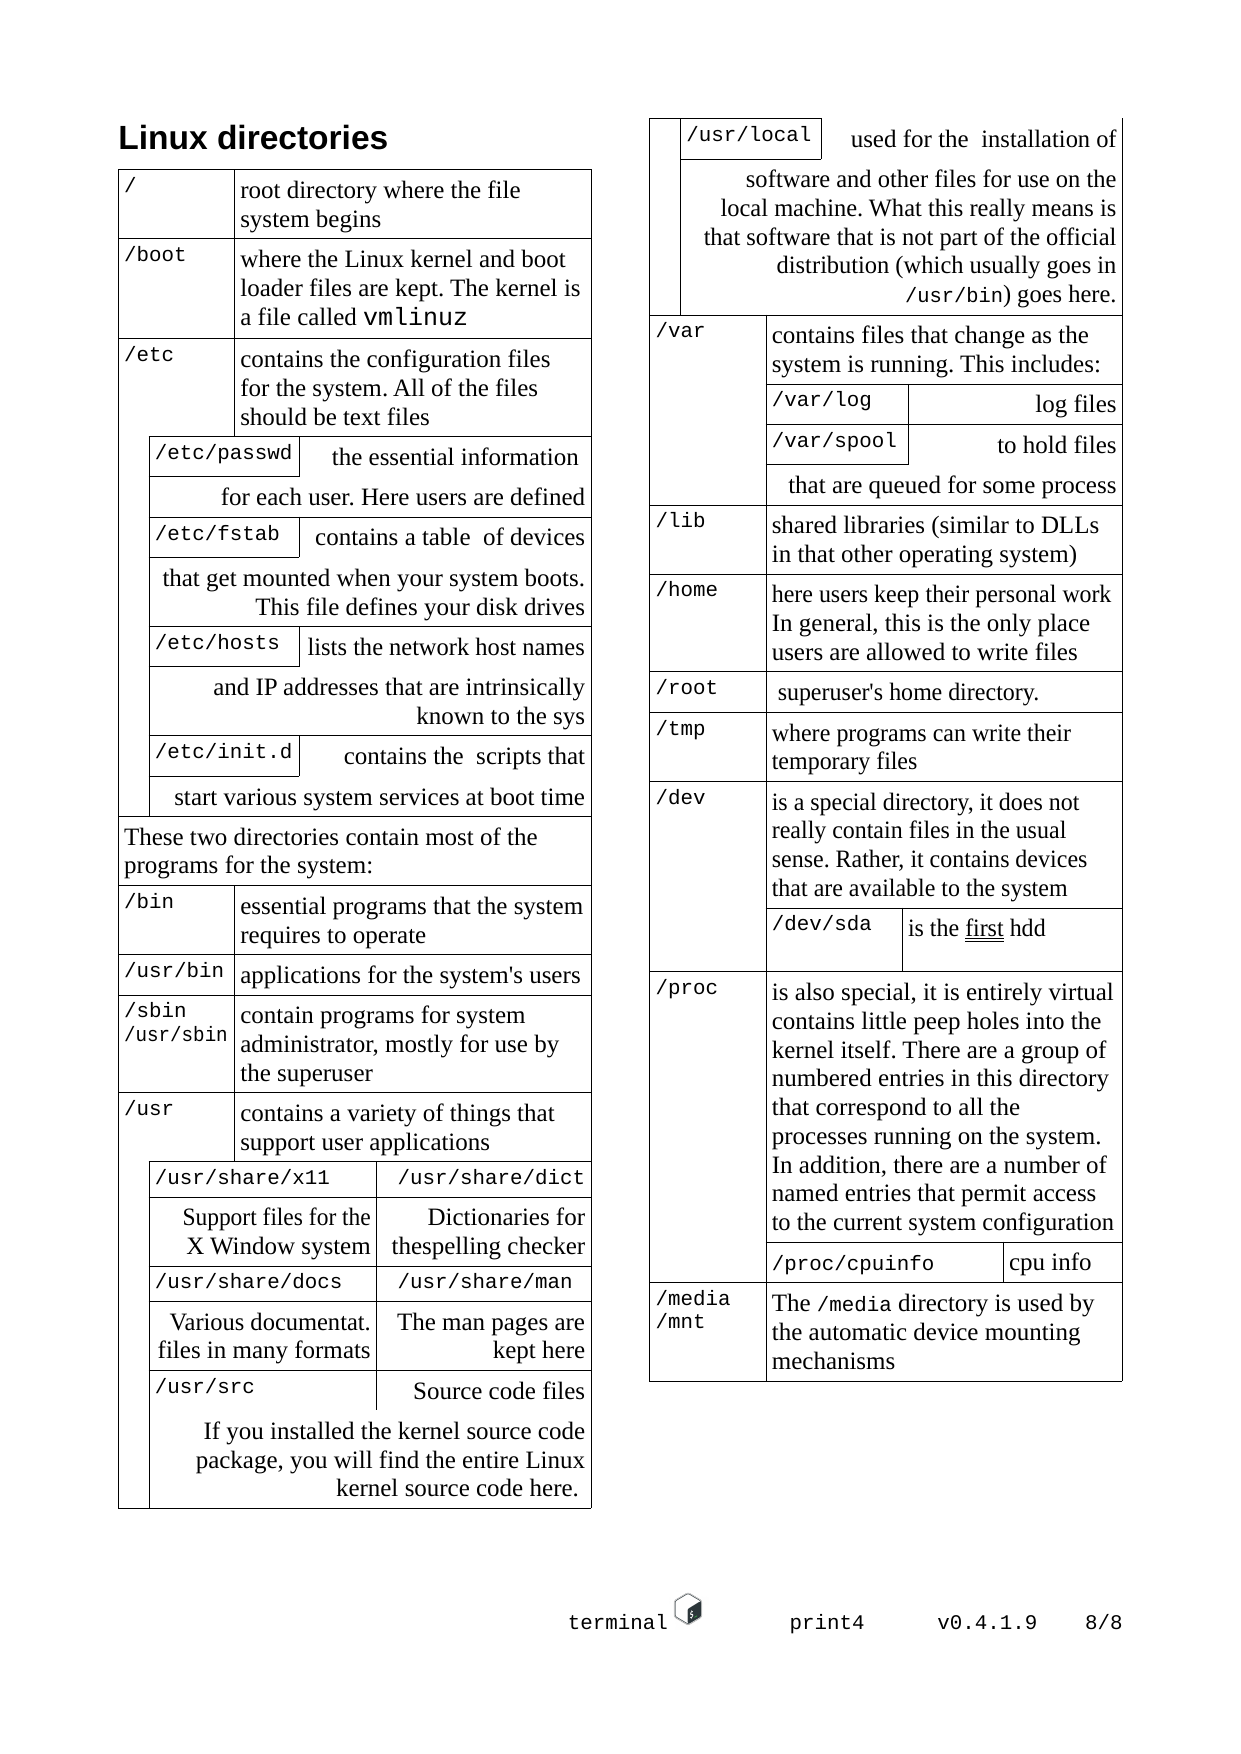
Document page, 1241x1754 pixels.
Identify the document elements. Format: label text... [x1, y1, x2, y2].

table_cell contains the configuration files for the system. All of the files should be text files [235, 339, 591, 436]
table_cell essential programs that the system requires to operate [235, 886, 591, 954]
table_cell If you installed the kernel source code package, you will find the entire Linux kernel source code here. [150, 1410, 591, 1508]
table_cell These two directories contain most of the programs for the system: [119, 817, 591, 885]
table_cell /etc/fstab [150, 518, 299, 557]
table_cell /usr/local [681, 119, 821, 158]
table_cell /lib [650, 506, 766, 574]
table_cell The /media directory is used by the automatic device mounting mechanisms [767, 1283, 1122, 1381]
table_cell /usr/share/dict [377, 1162, 591, 1197]
table_cell log files [909, 385, 1122, 424]
table_cell /root [650, 672, 766, 712]
table_cell [119, 436, 149, 816]
table_cell /bin [119, 886, 234, 954]
table_cell /usr/src [150, 1371, 376, 1410]
table_cell where the Linux kernel and boot loader files are kept. The kernel is a file called vmlinuz [235, 239, 591, 338]
table_cell /usr/bin [119, 955, 234, 994]
table_cell software and other files for use on the local machine. What this really means is that software that is not part of the official distribution (which usually goes in /usr/bin) goes here. [681, 159, 1122, 314]
table_cell to hold files [909, 425, 1122, 464]
table_cell contains the scripts that [300, 736, 591, 776]
table_cell /var [650, 316, 766, 504]
table_cell /dev/sda [767, 909, 902, 971]
table_cell /sbin /usr/sbin [119, 996, 234, 1092]
table_cell contains files that change as the system is running. This includes: [767, 316, 1122, 384]
table_cell /usr [119, 1093, 234, 1161]
table_cell /etc/hosts [150, 627, 299, 666]
subtitle Linux directories [118, 118, 591, 157]
table_cell that are queued for some process [767, 464, 1122, 504]
table_cell /var/log [767, 385, 908, 424]
table_cell where programs can write their temporary files [767, 713, 1122, 781]
table_cell the essential information [300, 437, 591, 476]
table_cell /etc/passwd [150, 437, 299, 476]
table_cell start various system services at boot time [150, 776, 591, 816]
table_cell /proc/cpuinfo [767, 1243, 1003, 1282]
table_cell /media /mnt [650, 1283, 766, 1381]
table_header root directory where the file system begins [235, 170, 591, 238]
table_cell The man pages are kept here [377, 1302, 591, 1370]
table_cell /boot [119, 239, 234, 338]
table_cell contains a table of devices [300, 518, 591, 557]
table_cell Source code files [377, 1371, 591, 1410]
table_cell is a special directory, it does not really contain files in the usual sense. Rather, it contains devices that are available to the system [767, 782, 1122, 907]
table_cell is the first hdd [903, 909, 1122, 971]
table_cell applications for the system's users [235, 955, 591, 994]
table_cell used for the installation of [822, 118, 1122, 158]
table_cell contains a variety of things that support user applications [235, 1093, 591, 1161]
table_cell /tmp [650, 713, 766, 781]
table_cell contain programs for system administrator, mostly for use by the superuser [235, 996, 591, 1092]
table_cell [650, 119, 680, 314]
table_cell /home [650, 575, 766, 671]
table_cell /etc [119, 339, 234, 436]
table_cell [119, 1161, 149, 1508]
table_cell here users keep their personal work In general, this is the only place users are allowed to write files [767, 575, 1122, 671]
picture [667, 1588, 709, 1630]
table_cell Various documentat. files in many formats [150, 1302, 376, 1370]
table_cell /var/spool [767, 425, 908, 464]
table_cell /usr/share/man [377, 1267, 591, 1301]
table_header / [119, 170, 234, 238]
table_cell /dev [650, 782, 766, 971]
table_cell /usr/share/docs [150, 1267, 376, 1301]
table_cell superuser's home directory. [767, 672, 1122, 712]
table_cell shared libraries (similar to DLLs in that other operating system) [767, 506, 1122, 574]
table_cell lists the network host names [300, 627, 591, 666]
table_cell is also special, it is entirely virtual contains little peep holes into the kernel itself. There are a group of numbered entries in this directory that correspond to all the processes running on the system. In addition, there are a number of named entries that permit access to the current system configuration [767, 972, 1122, 1242]
table_cell that get mounted when your system boots. This file defines your disk drives [150, 557, 591, 626]
table_cell /proc [650, 972, 766, 1282]
table_cell /etc/init.d [150, 736, 299, 776]
table_cell cpu info [1004, 1243, 1122, 1282]
table_cell Dictionaries for thespelling checker [377, 1198, 591, 1266]
table_cell Support files for the X Window system [150, 1198, 376, 1266]
table_cell for each user. Here users are defined [150, 476, 591, 517]
table_cell and IP addresses that are intrinsically known to the sys [150, 666, 591, 735]
table_cell /usr/share/x11 [150, 1162, 376, 1197]
